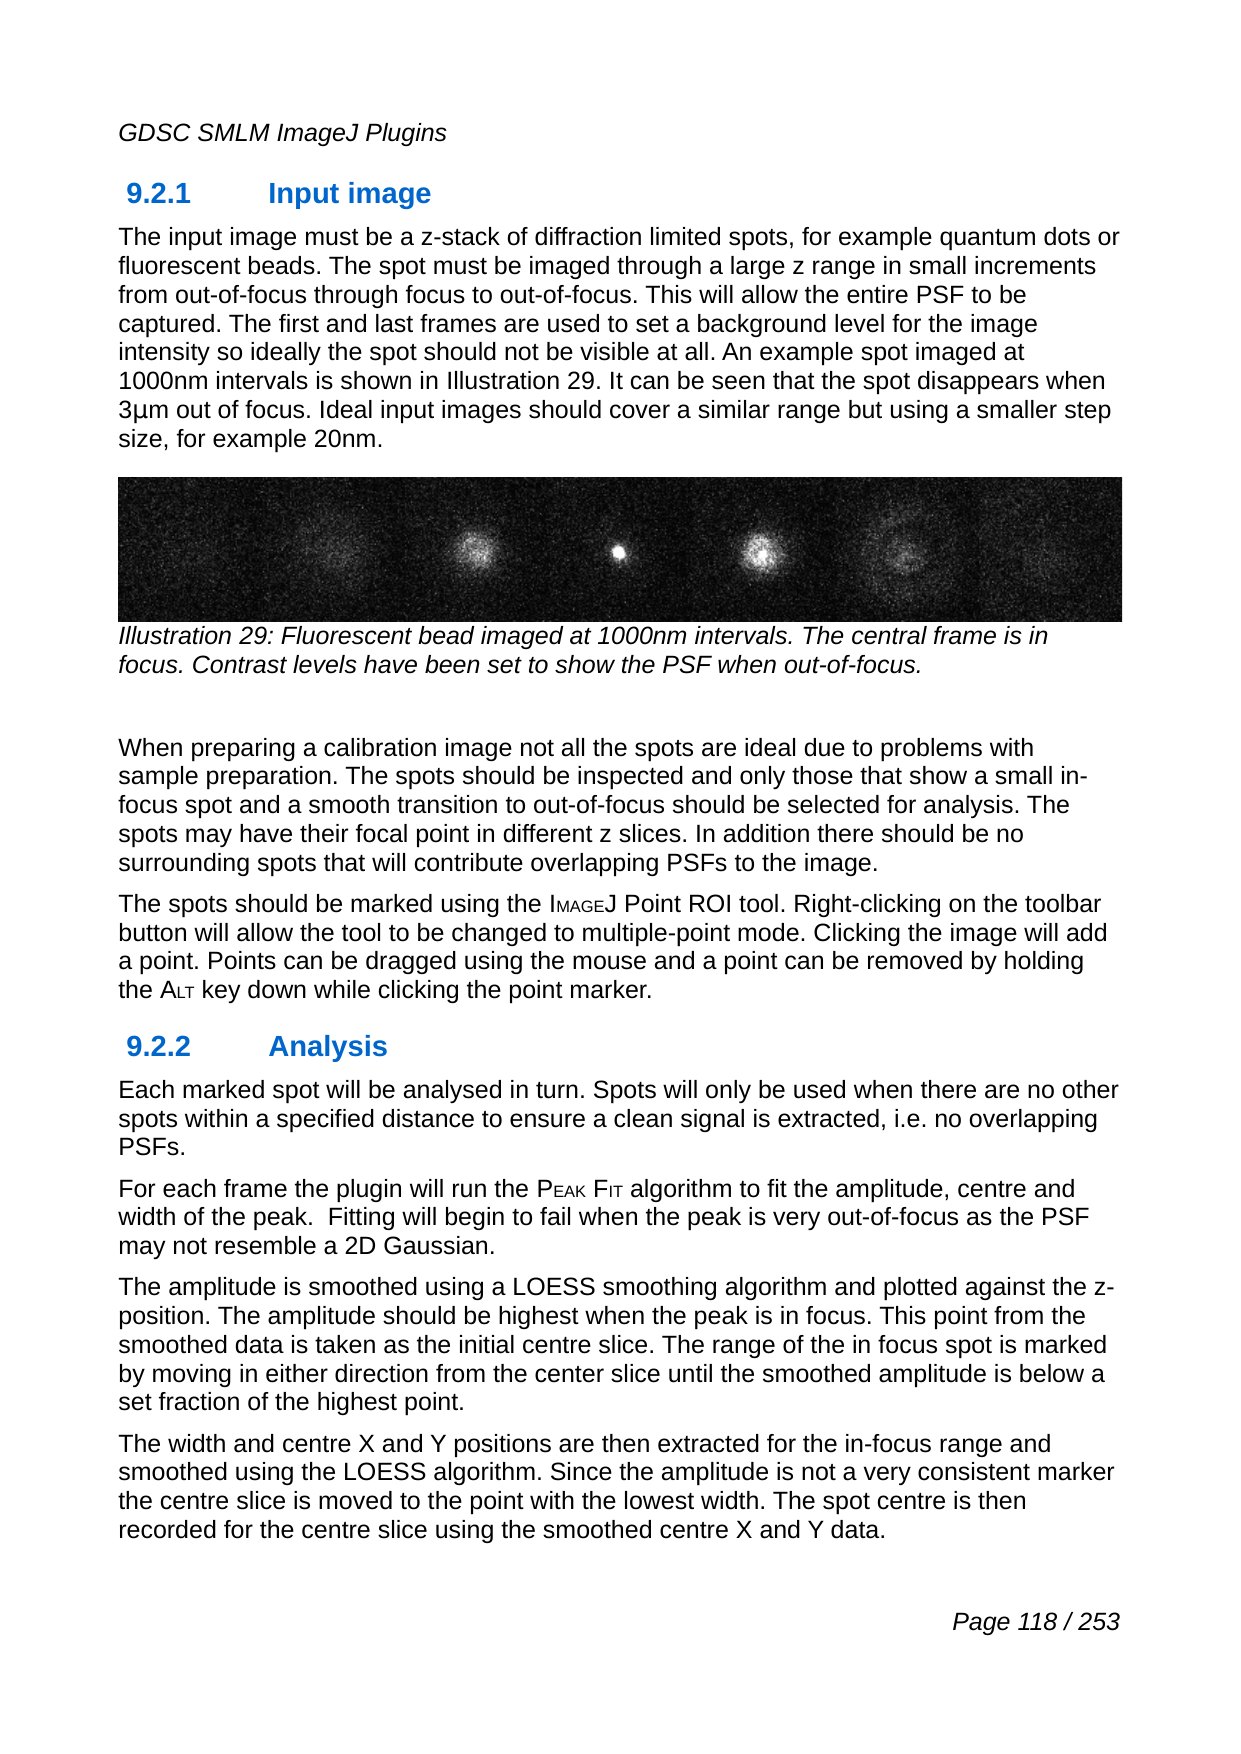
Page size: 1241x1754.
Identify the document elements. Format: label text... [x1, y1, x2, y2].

subtitle Analysis [118, 1029, 1122, 1062]
text The spots should be marked using the ImageJ Point ROI tool. Right-clicking on the toolbar button will allow the tool to be changed to multiple-point mode. Clicking the image will add a point. Points can be dragged using the mouse and a point can be removed by holding the Alt key down while clicking the point marker. [118, 889, 1122, 1004]
text Illustration 29: Fluorescent bead imaged at 1000nm intervals. The central frame is in focus. Contrast levels have been set to show the PSF when out-of-focus. [118, 622, 1122, 679]
text For each frame the plugin will run the Peak Fit algorithm to fit the amplitude, centre and width of the peak. Fitting will begin to fail when the peak is very out-of-focus as the PSF may not resemble a 2D Gaussian. [118, 1173, 1122, 1260]
text The input image must be a z-stack of diffraction limited spots, for example quantum dots or fluorescent beads. The spot must be imaged through a large z range in small increments from out-of-focus through focus to out-of-focus. This will allow the entire PSF to be captured. The first and last frames are used to set a background level for the image intensity so ideally the spot should not be visible at all. An example spot imaged at 1000nm intervals is shown in Illustration 29. It can be seen that the spot disappears when 3μm out of focus. Ideal input images should cover a similar range but using a smaller step size, for example 20nm. [118, 222, 1122, 453]
text Each marked spot will be analysed in turn. Spots will only be used when there are no other spots within a specified distance to ensure a clean signal is extracted, i.e. no overlapping PSFs. [118, 1075, 1122, 1161]
picture [118, 477, 1123, 622]
subtitle Input image [118, 176, 1122, 210]
text When preparing a calibration image not all the spots are ideal due to problems with sample preparation. The spots should be inspected and only those that show a small in-focus spot and a smooth transition to out-of-focus should be selected for analysis. The spots may have their focal point in different z slices. In addition there should be no surrounding spots that will contribute overlapping PSFs to the image. [118, 732, 1122, 876]
text The width and centre X and Y positions are then extracted for the in-focus range and smoothed using the LOESS algorithm. Since the amplitude is not a very consistent marker the centre slice is moved to the point with the lowest width. The spot centre is then recorded for the centre slice using the smoothed centre X and Y data. [118, 1428, 1122, 1543]
text The amplitude is smoothed using a LOESS smoothing algorithm and plotted against the z-position. The amplitude should be highest when the peak is in focus. This point from the smoothed data is taken as the initial centre slice. The range of the in focus spot is marked by moving in either direction from the center slice until the smoothed amplitude is below a set fraction of the highest point. [118, 1272, 1122, 1416]
